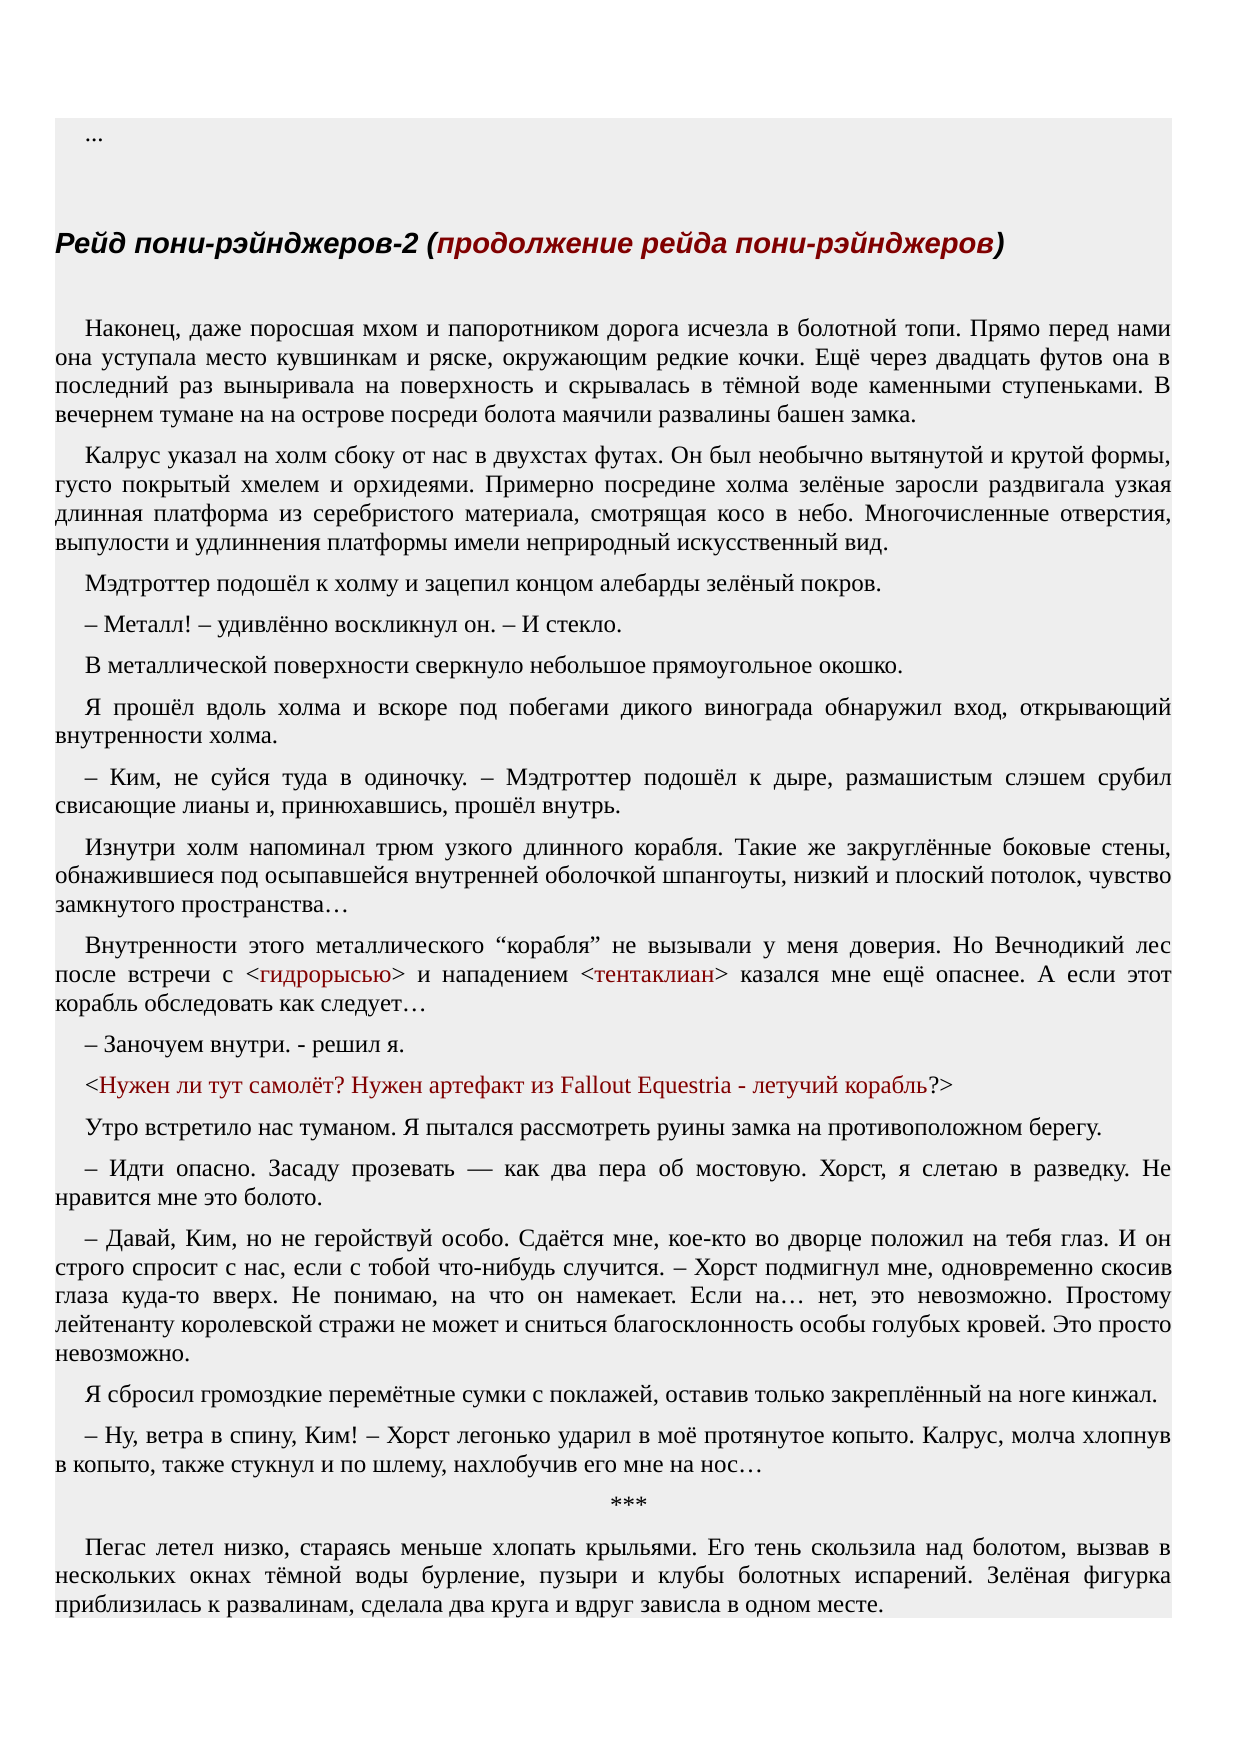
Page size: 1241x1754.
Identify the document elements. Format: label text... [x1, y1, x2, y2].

text В металлической поверхности сверкнуло небольшое прямоугольное окошко. [55, 650, 1172, 679]
text ... [55, 118, 1172, 147]
text – Ну, ветра в спину, Ким! – Хорст легонько ударил в моё протянутое копыто. Калрус, молча хлопнув в копыто, также стукнул и по шлему, нахлобучив его мне на нос… [55, 1420, 1172, 1478]
text Наконец, даже поросшая мхом и папоротником дорога исчезла в болотной топи. Прямо перед нами она уступала место кувшинкам и ряске, окружающим редкие кочки. Ещё через двадцать футов она в последний раз выныривала на поверхность и скрывалась в тёмной воде каменными ступеньками. В вечернем тумане на на острове посреди болота маячили развалины башен замка. [55, 313, 1172, 428]
text – Идти опасно. Засаду прозевать — как два пера об мостовую. Хорст, я слетаю в разведку. Не нравится мне это болото. [55, 1153, 1172, 1210]
text Утро встретило нас туманом. Я пытался рассмотреть руины замка на противоположном берегу. [55, 1112, 1172, 1140]
text Калрус указал на холм сбоку от нас в двухстах футах. Он был необычно вытянутой и крутой формы, густо покрытый хмелем и орхидеями. Примерно посредине холма зелёные заросли раздвигала узкая длинная платформа из серебристого материала, смотрящая косо в небо. Многочисленные отверстия, выпулости и удлиннения платформы имели неприродный искусственный вид. [55, 440, 1172, 555]
text Я прошёл вдоль холма и вскоре под побегами дикого винограда обнаружил вход, открывающий внутренности холма. [55, 692, 1172, 749]
text – Ким, не суйся туда в одиночку. – Мэдтроттер подошёл к дыре, размашистым слэшем срубил свисающие лианы и, принюхавшись, прошёл внутрь. [55, 762, 1172, 819]
text Пегас летел низко, стараясь меньше хлопать крыльями. Его тень скользила над болотом, вызвав в нескольких окнах тёмной воды бурление, пузыри и клубы болотных испарений. Зелёная фигурка приблизилась к развалинам, сделала два круга и вдруг зависла в одном месте. [55, 1532, 1172, 1618]
text Я сбросил громоздкие перемётные сумки с поклажей, оставив только закреплённый на ноге кинжал. [55, 1379, 1172, 1408]
text Внутренности этого металлического “корабля” не вызывали у меня доверия. Но Вечнодикий лес после встречи с <гидрорысью> и нападением <тентаклиан> казался мне ещё опаснее. А если этот корабль обследовать как следует… [55, 930, 1172, 1017]
text – Металл! – удивлённо воскликнул он. – И стекло. [55, 609, 1172, 638]
text Мэдтроттер подошёл к холму и зацепил концом алебарды зелёный покров. [55, 568, 1172, 597]
text *** [55, 1490, 1172, 1519]
text – Заночуем внутри. - решил я. [55, 1029, 1172, 1058]
text Изнутри холм напоминал трюм узкого длинного корабля. Такие же закруглённые боковые стены, обнажившиеся под осыпавшейся внутренней оболочкой шпангоуты, низкий и плоский потолок, чувство замкнутого пространства… [55, 832, 1172, 918]
subtitle Рейд пони-рэйнджеров-2 (продолжение рейда пони-рэйнджеров) [55, 226, 1172, 259]
text <Нужен ли тут самолёт? Нужен артефакт из Fallout Equestria - летучий корабль?> [55, 1070, 1172, 1099]
text – Давай, Ким, но не геройствуй особо. Сдаётся мне, кое-кто во дворце положил на тебя глаз. И он строго спросит с нас, если с тобой что-нибудь случится. – Хорст подмигнул мне, одновременно скосив глаза куда-то вверх. Не понимаю, на что он намекает. Если на… нет, это невозможно. Простому лейтенанту королевской стражи не может и сниться благосклонность особы голубых кровей. Это просто невозможно. [55, 1223, 1172, 1367]
